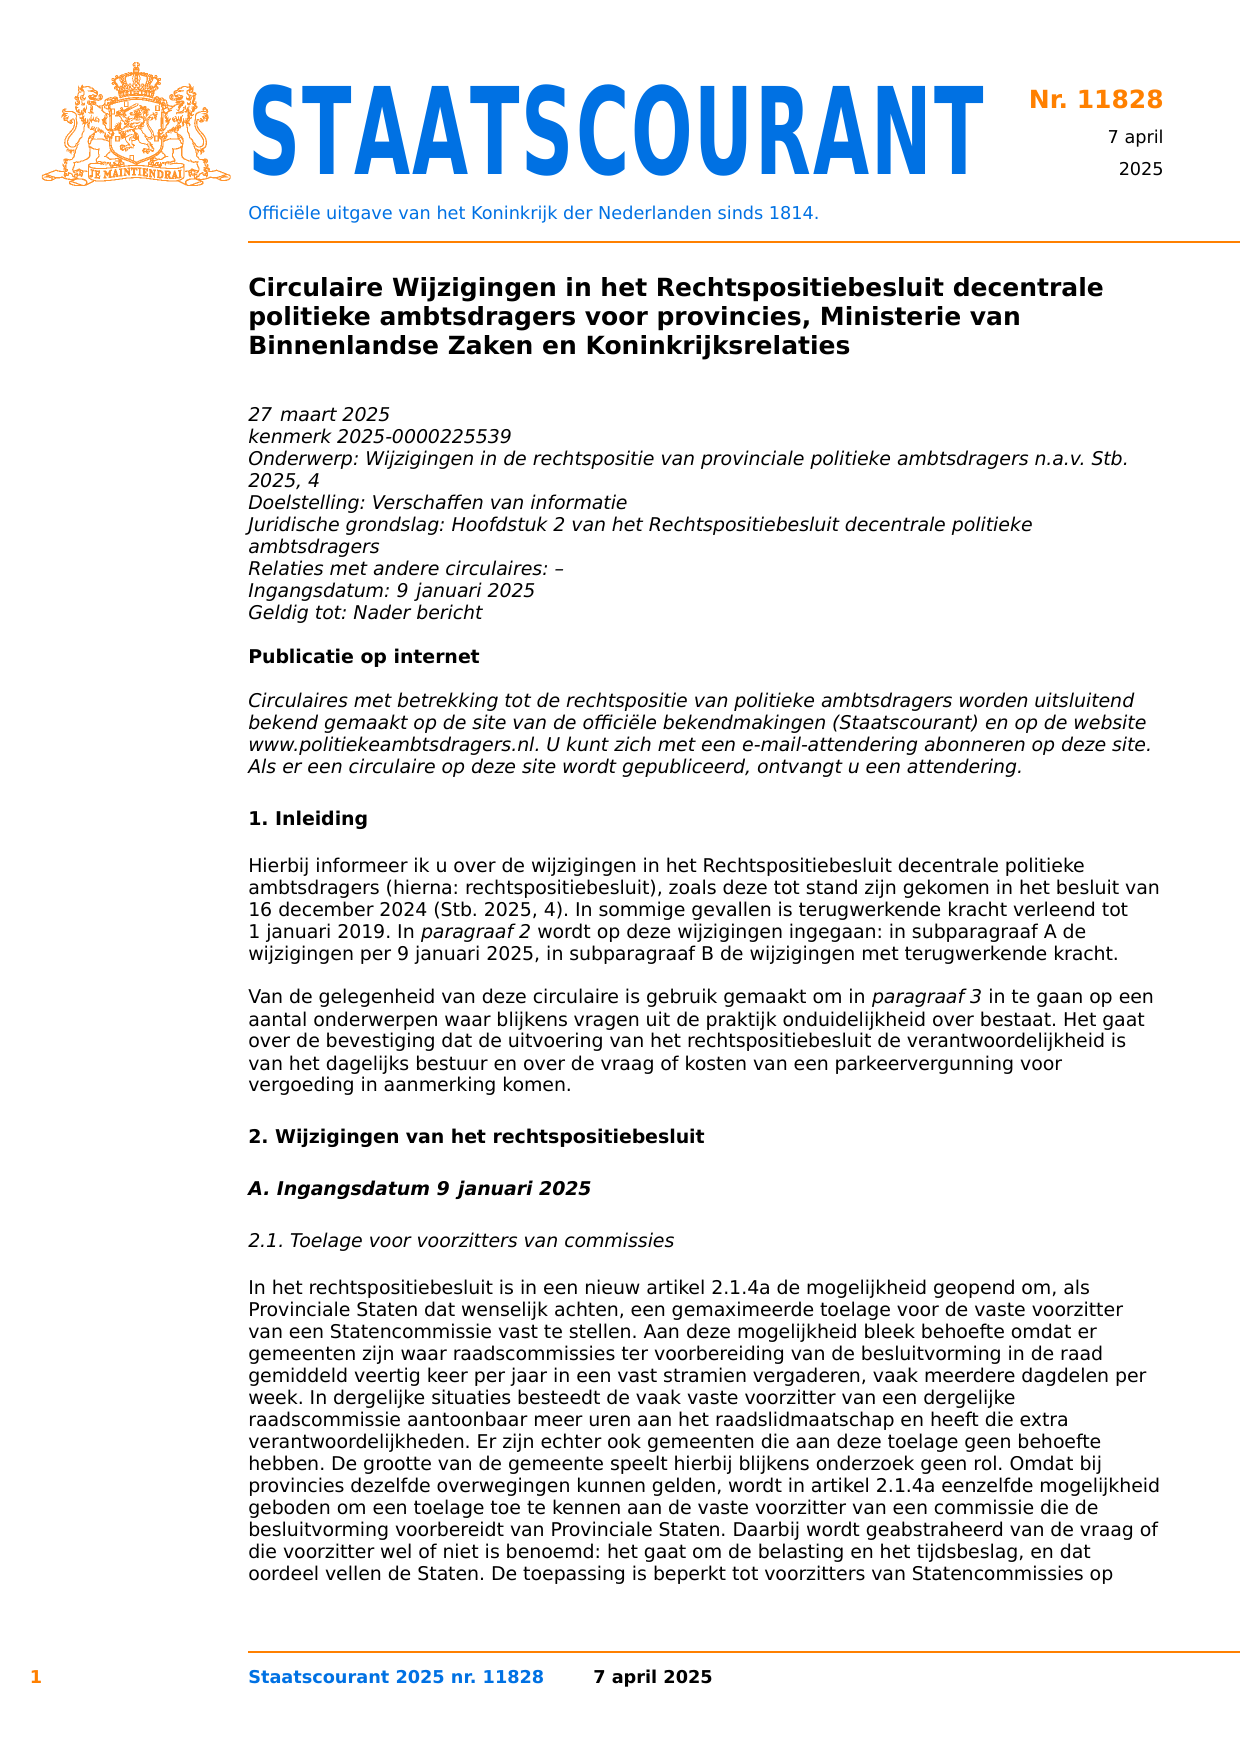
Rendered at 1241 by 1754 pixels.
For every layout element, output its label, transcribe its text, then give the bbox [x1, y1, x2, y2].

table_header Nr. 11828 [998, 62, 1240, 121]
subtitle Circulaire Wijzigingen in het Rechtspositiebesluit decentrale politieke ambtsdragers voor provincies, Ministerie van Binnenlandse Zaken en Koninkrijksrelaties [248, 273, 1163, 361]
subtitle Publicatie op internet [248, 646, 1163, 668]
text Onderwerp: Wijzigingen in de rechtspositie van provinciale politieke ambtsdragers n.a.v. Stb. 2025, 4 [248, 448, 1163, 492]
text Geldig tot: Nader bericht [248, 602, 1163, 624]
subtitle 1. Inleiding [248, 808, 1163, 830]
text 27 maart 2025 [248, 404, 1163, 426]
text Van de gelegenheid van deze circulaire is gebruik gemaakt om in paragraaf 3 in te gaan op een aantal onderwerpen waar blijkens vragen uit de praktijk onduidelijkheid over bestaat. Het gaat over de bevestiging dat de uitvoering van het rechtspositiebesluit de verantwoordelijkheid is van het dagelijks bestuur en over de vraag of kosten van een parkeervergunning voor vergoeding in aanmerking komen. [248, 986, 1163, 1096]
table_cell 2025 [998, 153, 1240, 203]
table_cell 7 april [998, 121, 1240, 153]
subtitle A. Ingangsdatum 9 januari 2025 [248, 1178, 1163, 1200]
text Relaties met andere circulaires: – [248, 558, 1163, 580]
table_header [25, 62, 248, 241]
text kenmerk 2025-0000225539 [248, 426, 1163, 448]
text Hierbij informeer ik u over de wijzigingen in het Rechtspositiebesluit decentrale politieke ambtsdragers (hierna: rechtspositiebesluit), zoals deze tot stand zijn gekomen in het besluit van 16 december 2024 (Stb. 2025, 4). In sommige gevallen is terugwerkende kracht verleend tot 1 januari 2019. In paragraaf 2 wordt op deze wijzigingen ingegaan: in subparagraaf A de wijzigingen per 9 januari 2025, in subparagraaf B de wijzigingen met terugwerkende kracht. [248, 855, 1163, 964]
table_cell Officiële uitgave van het Koninkrijk der Nederlanden sinds 1814. [248, 203, 1240, 241]
text Circulaires met betrekking tot de rechtspositie van politieke ambtsdragers worden uitsluitend bekend gemaakt op de site van de officiële bekendmakingen (Staatscourant) en op de website www.politiekeambtsdragers.nl. U kunt zich met een e-mail-attendering abonneren op deze site. Als er een circulaire op deze site wordt gepubliceerd, ontvangt u een attendering. [248, 690, 1163, 778]
text In het rechtspositiebesluit is in een nieuw artikel 2.1.4a de mogelijkheid geopend om, als Provinciale Staten dat wenselijk achten, een gemaximeerde toelage voor de vaste voorzitter van een Statencommissie vast te stellen. Aan deze mogelijkheid bleek behoefte omdat er gemeenten zijn waar raadscommissies ter voorbereiding van de besluitvorming in de raad gemiddeld veertig keer per jaar in een vast stramien vergaderen, vaak meerdere dagdelen per week. In dergelijke situaties besteedt de vaak vaste voorzitter van een dergelijke raadscommissie aantoonbaar meer uren aan het raadslidmaatschap en heeft die extra verantwoordelijkheden. Er zijn echter ook gemeenten die aan deze toelage geen behoefte hebben. De grootte van de gemeente speelt hierbij blijkens onderzoek geen rol. Omdat bij provincies dezelfde overwegingen kunnen gelden, wordt in artikel 2.1.4a eenzelfde mogelijkheid geboden om een toelage toe te kennen aan de vaste voorzitter van een commissie die de besluitvorming voorbereidt van Provinciale Staten. Daarbij wordt geabstraheerd van de vraag of die voorzitter wel of niet is benoemd: het gaat om de belasting en het tijdsbeslag, en dat oordeel vellen de Staten. De toepassing is beperkt tot voorzitters van Statencommissies op [248, 1277, 1163, 1585]
table_header STAATSCOURANT [248, 62, 998, 203]
picture [41, 62, 231, 186]
text Juridische grondslag: Hoofdstuk 2 van het Rechtspositiebesluit decentrale politieke ambtsdragers [248, 514, 1163, 558]
subtitle 2. Wijzigingen van het rechtspositiebesluit [248, 1126, 1163, 1148]
text Doelstelling: Verschaffen van informatie [248, 492, 1163, 514]
subtitle 2.1. Toelage voor voorzitters van commissies [248, 1230, 1163, 1252]
text Ingangsdatum: 9 januari 2025 [248, 580, 1163, 602]
